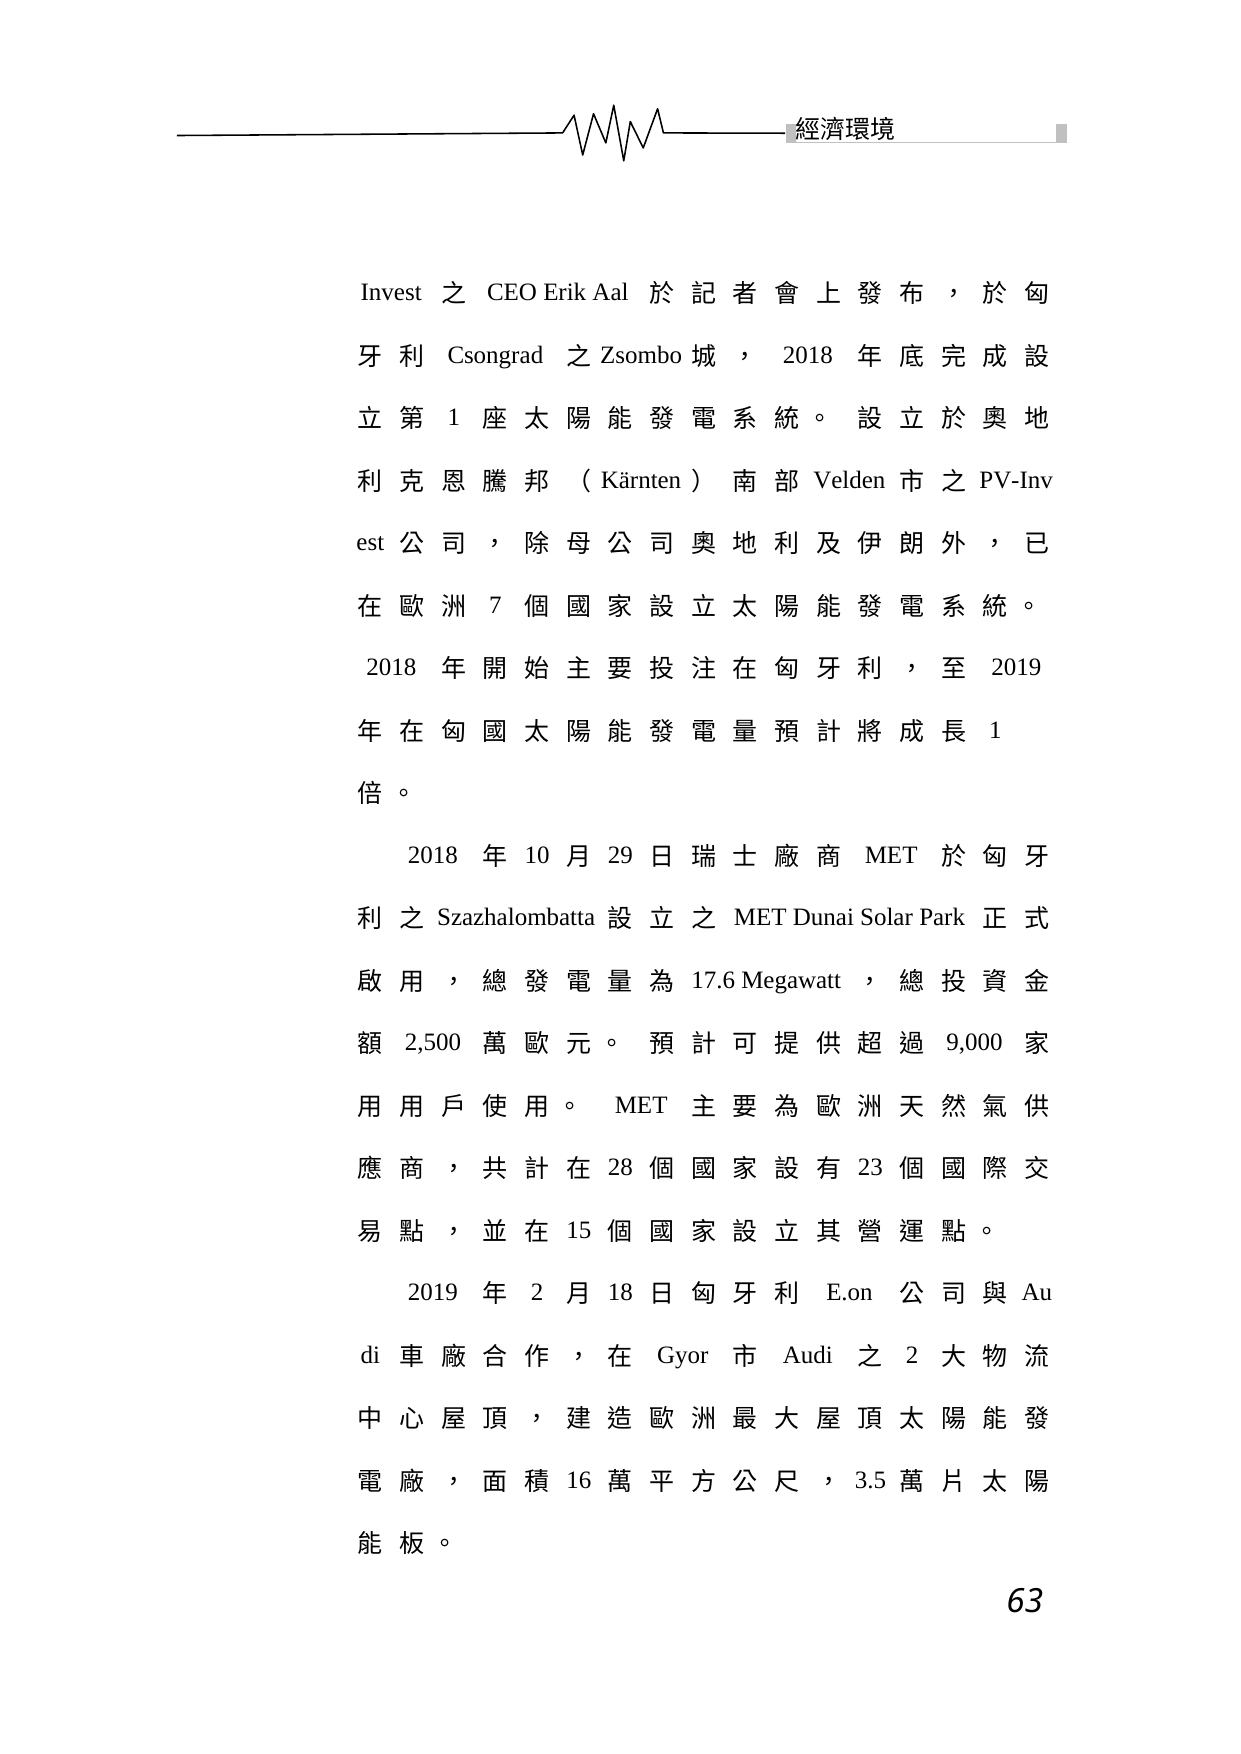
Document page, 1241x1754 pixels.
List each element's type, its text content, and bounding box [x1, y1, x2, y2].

text 2018年10月29日瑞士廠商MET於匈牙利之Szazhalombatta設立之MET Dunai Solar Park正式啟用，總發電量為17.6 Megawatt，總投資金額2,500萬歐元。預計可提供超過9,000家用用戶使用。MET主要為歐洲天然氣供應商，共計在28個國家設有23個國際交易點，並在15個國家設立其營運點。 [330, 813, 1058, 1250]
text 2019年2月18日匈牙利E.on公司與Audi車廠合作，在Gyor市Audi之2大物流中心屋頂，建造歐洲最大屋頂太陽能發電廠，面積16萬平方公尺，3.5萬片太陽能板。 [330, 1250, 1058, 1563]
text Invest之CEO Erik Aal於記者會上發布，於匈牙利Csongrad之Zsombo城，2018年底完成設立第1座太陽能發電系統。設立於奧地利克恩騰邦（Kärnten）南部Velden市之PV-Invest公司，除母公司奧地利及伊朗外，已在歐洲7個國家設立太陽能發電系統。2018年開始主要投注在匈牙利，至2019年在匈國太陽能發電量預計將成長1倍。 [330, 250, 1058, 813]
